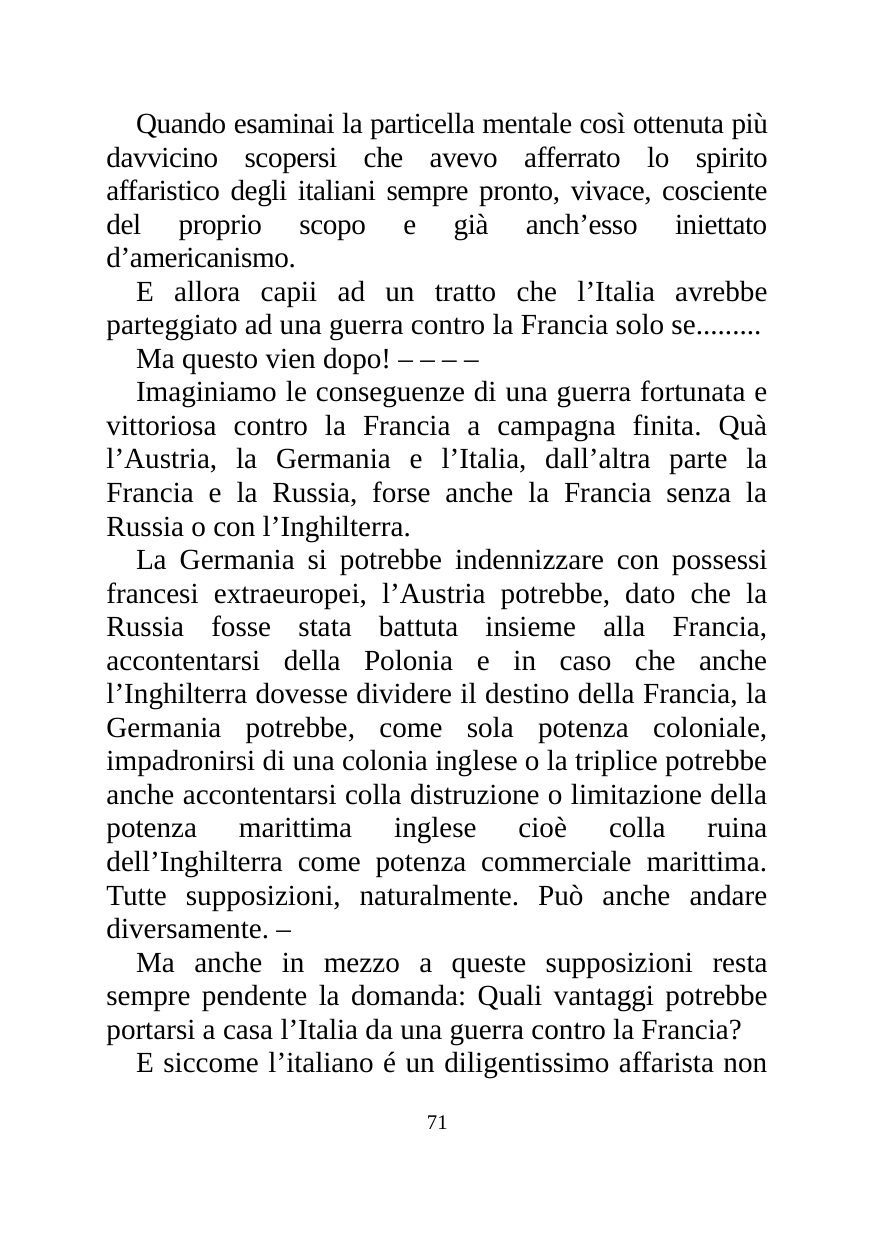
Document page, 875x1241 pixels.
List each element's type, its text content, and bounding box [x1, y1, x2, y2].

text Ma anche in mezzo a queste supposizioni resta sempre pendente la domanda: Quali vantaggi potrebbe portarsi a casa l’Italia da una guerra contro la Francia? [106, 945, 768, 1045]
text E allora capii ad un tratto che l’Italia avrebbe parteggiato ad una guerra contro la Francia solo se......... [106, 274, 768, 341]
text La Germania si potrebbe indennizzare con possessi francesi extraeuropei, l’Austria potrebbe, dato che la Russia fosse stata battuta insieme alla Francia, accontentarsi della Polonia e in caso che anche l’Inghilterra dovesse dividere il destino della Francia, la Germania potrebbe, come sola potenza coloniale, impadronirsi di una colonia inglese o la triplice potrebbe anche accontentarsi colla distruzione o limitazione della potenza marittima inglese cioè colla ruina dell’Inghilterra come potenza commerciale marittima. Tutte supposizioni, naturalmente. Può anche andare diversamente. – [106, 542, 768, 945]
text Ma questo vien dopo! – – – – [106, 341, 768, 374]
text E siccome l’italiano é un diligentissimo affarista non [106, 1045, 768, 1079]
text Imaginiamo le conseguenze di una guerra fortunata e vittoriosa contro la Francia a campagna finita. Quà l’Austria, la Germania e l’Italia, dall’altra parte la Francia e la Russia, forse anche la Francia senza la Russia o con l’Inghilterra. [106, 374, 768, 542]
text Quando esaminai la particella mentale così ottenuta più davvicino scopersi che avevo afferrato lo spirito affaristico degli italiani sempre pronto, vivace, cosciente del proprio scopo e già anch’esso iniettato d’americanismo. [106, 106, 768, 274]
